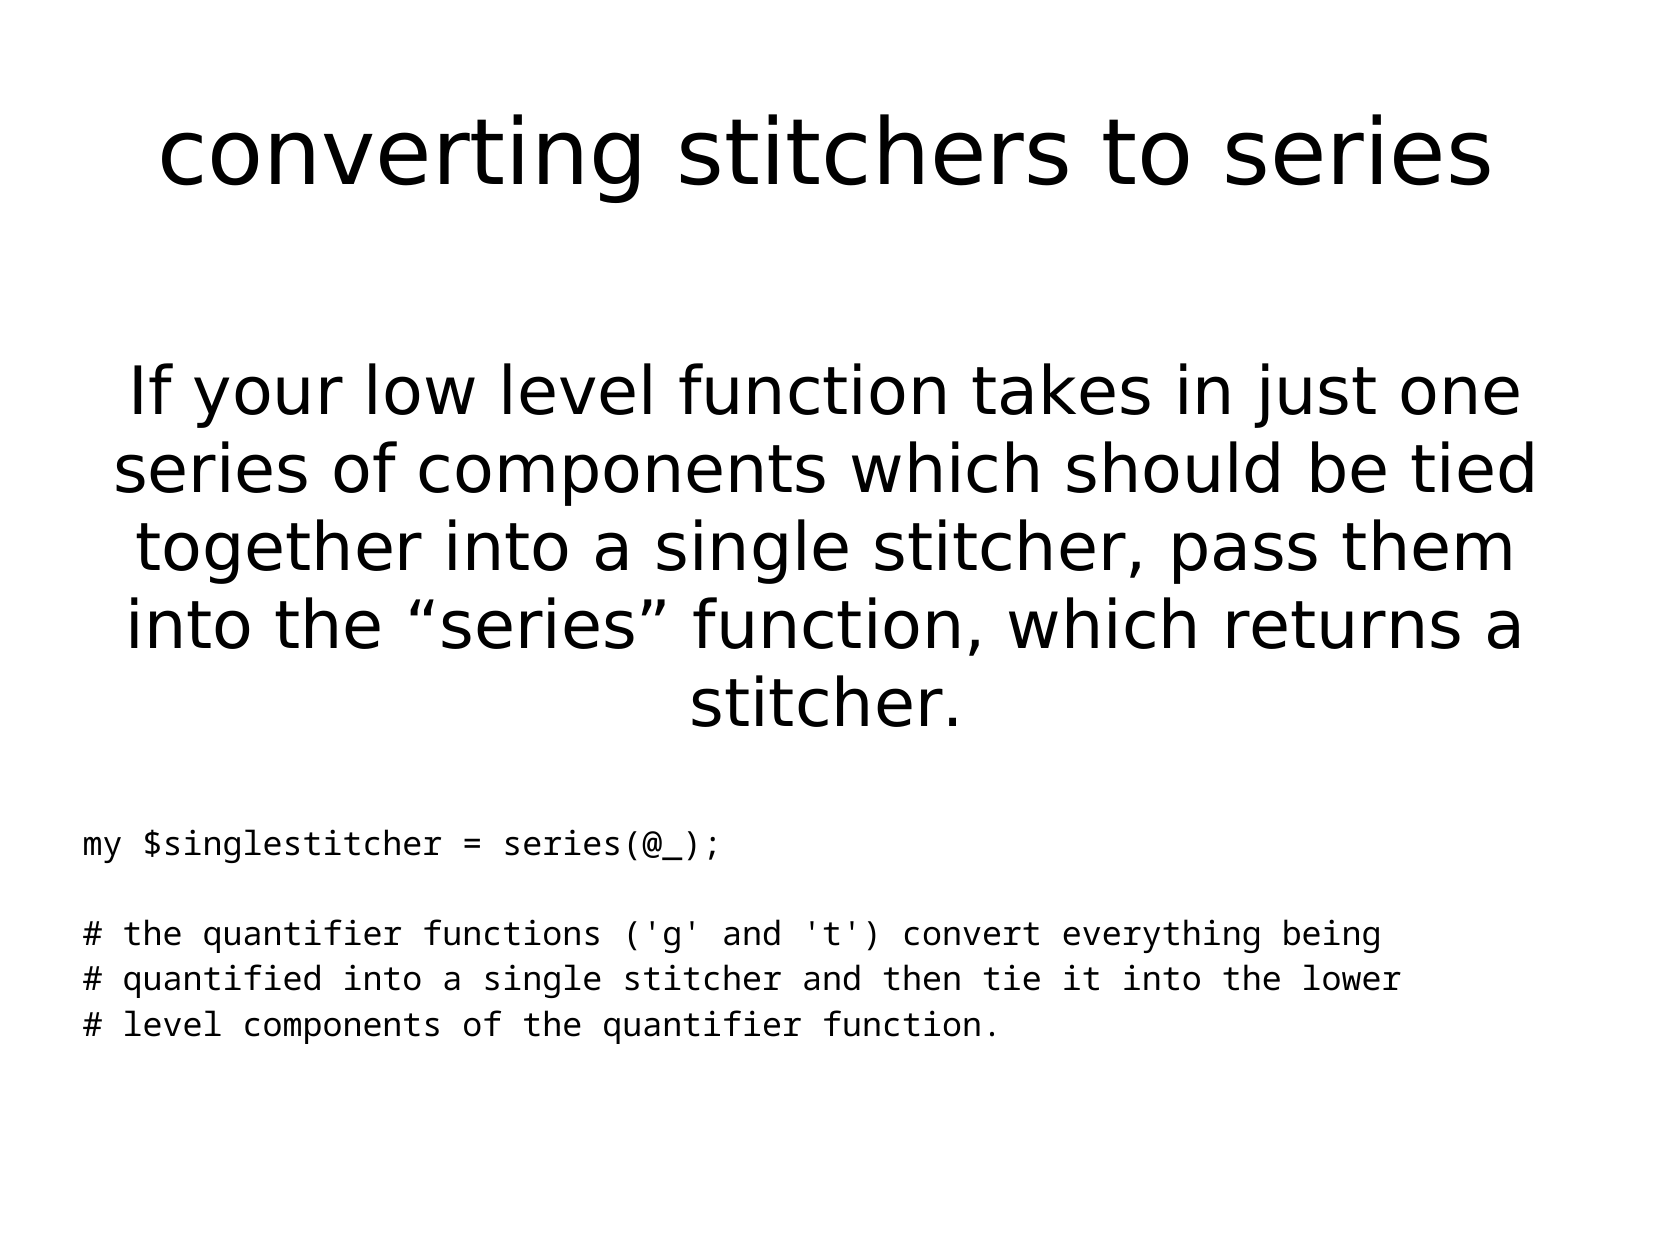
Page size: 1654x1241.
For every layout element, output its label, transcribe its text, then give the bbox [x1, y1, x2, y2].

title converting stitchers to series [82, 49, 1571, 257]
subtitle If your low level function takes in just one series of components which should be tied together into a single stitcher, pass them into the “series” function, which returns a stitcher. my $singlestitcher = series(@_); # the quantifier functions ('g' and 't') convert everything being # quantified into a single stitcher and then tie it into the lower # level components of the quantifier function. [82, 290, 1571, 1109]
